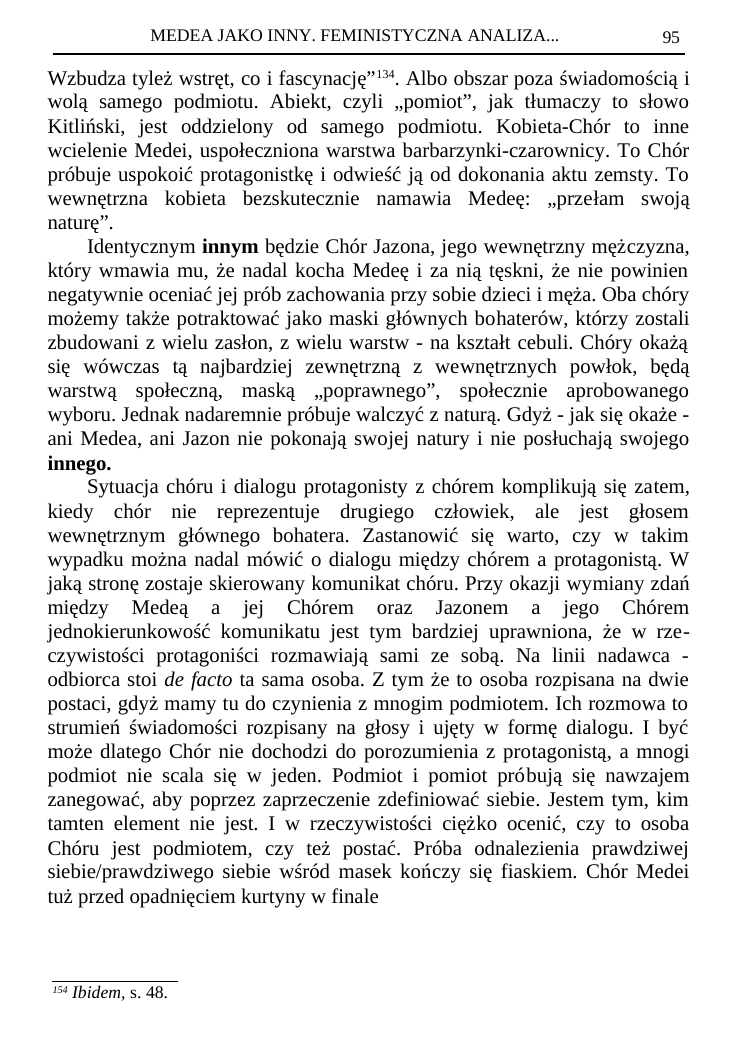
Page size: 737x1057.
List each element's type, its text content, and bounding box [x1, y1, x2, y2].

text Wzbudza tyleż wstręt, co i fascynację”134. Albo obszar poza świadomo­ścią i wolą samego podmiotu. Abiekt, czyli „pomiot”, jak tłumaczy to słowo Kitliński, jest oddzielony od samego podmiotu. Kobieta-Chór to inne wcielenie Medei, uspołeczniona warstwa barbarzynki-czarownicy. To Chór próbuje uspokoić protagonistkę i odwieść ją od dokonania aktu zemsty. To wewnętrzna kobieta bezskutecznie namawia Medeę: „prze­łam swoją naturę”. [47, 65, 690, 234]
text 154 Ibidem, s. 48. [52, 982, 178, 1002]
text Sytuacja chóru i dialogu protagonisty z chórem komplikują się za­tem, kiedy chór nie reprezentuje drugiego człowiek, ale jest głosem wewnętrznym głównego bohatera. Zastanowić się warto, czy w takim wypadku można nadal mówić o dialogu między chórem a protagonistą. W jaką stronę zostaje skierowany komunikat chóru. Przy okazji wy­miany zdań między Medeą a jej Chórem oraz Jazonem a jego Chórem jednokierunkowość komunikatu jest tym bardziej uprawniona, że w rze­czywistości protagoniści rozmawiają sami ze sobą. Na linii nadawca - odbiorca stoi de facto ta sama osoba. Z tym że to osoba rozpisana na dwie postaci, gdyż mamy tu do czynienia z mnogim podmiotem. Ich rozmowa to strumień świadomości rozpisany na głosy i ujęty w formę dialogu. I być może dlatego Chór nie dochodzi do porozumienia z pro­tagonistą, a mnogi podmiot nie scala się w jeden. Podmiot i pomiot pró­bują się nawzajem zanegować, aby poprzez zaprzeczenie zdefiniować siebie. Jestem tym, kim tamten element nie jest. I w rzeczywistości cięż­ko ocenić, czy to osoba Chóru jest podmiotem, czy też postać. Próba odnalezienia prawdziwej siebie/prawdziwego siebie wśród masek koń­czy się fiaskiem. Chór Medei tuż przed opadnięciem kurtyny w finale [47, 474, 690, 908]
text Identycznym innym będzie Chór Jazona, jego wewnętrzny męż­czyzna, który wmawia mu, że nadal kocha Medeę i za nią tęskni, że nie powinien negatywnie oceniać jej prób zachowania przy sobie dzieci i męża. Oba chóry możemy także potraktować jako maski głównych bo­haterów, którzy zostali zbudowani z wielu zasłon, z wielu warstw - na kształt cebuli. Chóry okażą się wówczas tą najbardziej zewnętrzną z we­wnętrznych powłok, będą warstwą społeczną, maską „poprawnego”, społecznie aprobowanego wyboru. Jednak nadaremnie próbuje walczyć z naturą. Gdyż - jak się okaże - ani Medea, ani Jazon nie pokonają swo­jej natury i nie posłuchają swojego innego. [47, 234, 690, 474]
text 95 [662, 27, 687, 48]
text MEDEA JAKO INNY. FEMINISTYCZNA ANALIZA... [150, 25, 584, 45]
